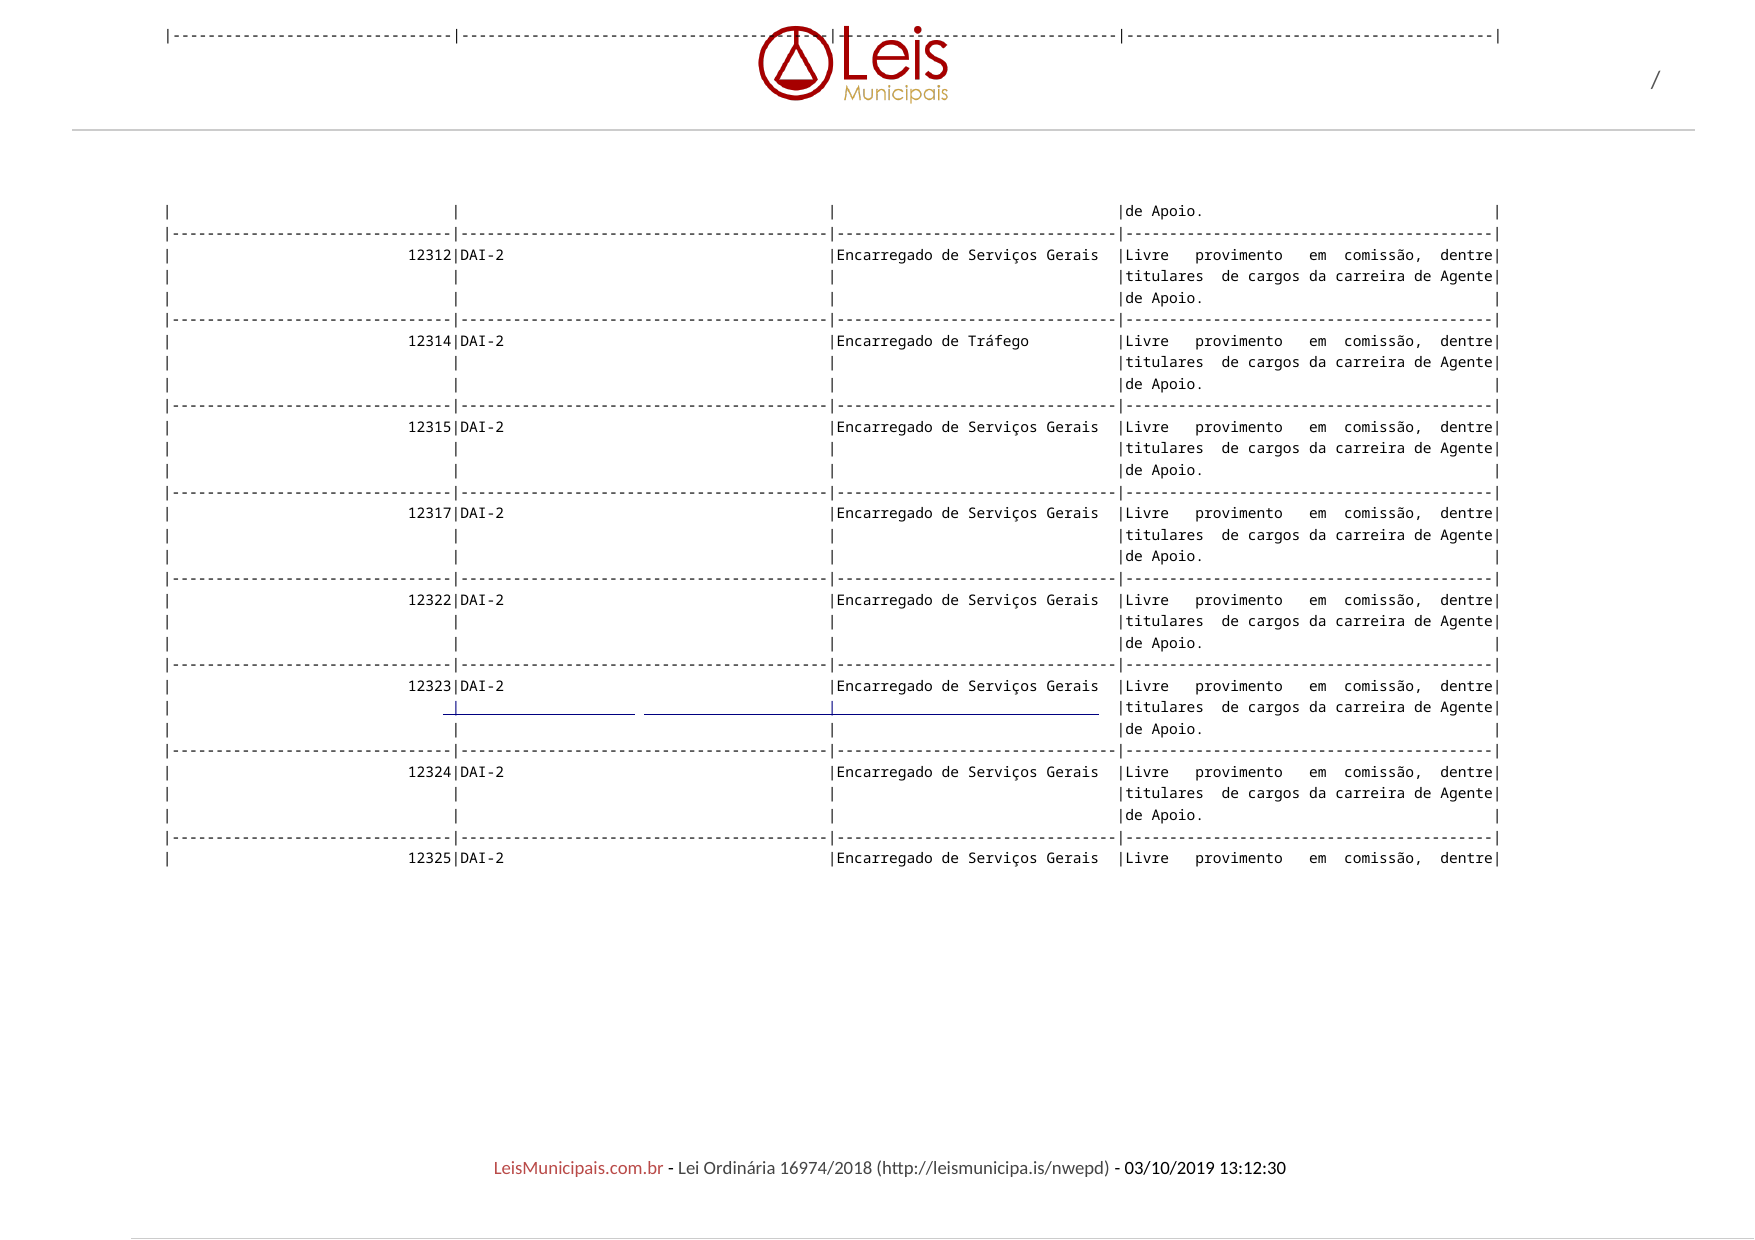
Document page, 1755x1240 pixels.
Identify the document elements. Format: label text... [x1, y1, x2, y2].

text | | | |de Apoio. | [163, 719, 1550, 738]
text |--------------------------------|------------------------------------------|--------------------------------|------------------------------------------| [163, 654, 1550, 674]
text | | | |de Apoio. | [163, 287, 1550, 307]
text | | | |de Apoio. | [163, 374, 1550, 393]
text | | | |de Apoio. | [163, 201, 1550, 221]
text |--------------------------------|------------------------------------------|--------------------------------|------------------------------------------| [163, 223, 1550, 243]
text | | | |titulares de cargos da carreira de Agente| [163, 697, 1550, 717]
text | | | |titulares de cargos da carreira de Agente| [163, 266, 1550, 286]
text | 12317|DAI-2 |Encarregado de Serviços Gerais |Livre provimento em comissão, dentre| [163, 503, 1550, 523]
text |--------------------------------|------------------------------------------|--------------------------------|------------------------------------------| [163, 826, 1550, 846]
text |--------------------------------|------------------------------------------|--------------------------------|------------------------------------------| [163, 568, 1550, 588]
text | | | |titulares de cargos da carreira de Agente| [163, 611, 1550, 631]
text |--------------------------------|------------------------------------------|--------------------------------|------------------------------------------| [163, 395, 1550, 415]
text | | | |de Apoio. | [163, 632, 1550, 652]
text | | | |titulares de cargos da carreira de Agente| [163, 783, 1550, 803]
text | 12314|DAI-2 |Encarregado de Tráfego |Livre provimento em comissão, dentre| [163, 331, 1550, 350]
text |--------------------------------|------------------------------------------|--------------------------------|------------------------------------------| [163, 481, 1550, 501]
text | 12315|DAI-2 |Encarregado de Serviços Gerais |Livre provimento em comissão, dentre| [163, 417, 1550, 437]
text | | | |titulares de cargos da carreira de Agente| [163, 524, 1550, 544]
text | | | |de Apoio. | [163, 546, 1550, 566]
text | 12312|DAI-2 |Encarregado de Serviços Gerais |Livre provimento em comissão, dentre| [163, 244, 1550, 264]
text | | | |de Apoio. | [163, 805, 1550, 825]
text | | | |titulares de cargos da carreira de Agente| [163, 438, 1550, 458]
text | | | |de Apoio. | [163, 460, 1550, 480]
text | 12322|DAI-2 |Encarregado de Serviços Gerais |Livre provimento em comissão, dentre| [163, 589, 1550, 609]
text |--------------------------------|------------------------------------------|--------------------------------|------------------------------------------| [163, 309, 1550, 329]
text |--------------------------------|------------------------------------------|--------------------------------|------------------------------------------| [163, 740, 1550, 760]
text | | | |titulares de cargos da carreira de Agente| [163, 352, 1550, 372]
text | 12324|DAI-2 |Encarregado de Serviços Gerais |Livre provimento em comissão, dentre| [163, 762, 1550, 782]
text | 12323|DAI-2 |Encarregado de Serviços Gerais |Livre provimento em comissão, dentre| [163, 676, 1550, 695]
text | 12325|DAI-2 |Encarregado de Serviços Gerais |Livre provimento em comissão, dentre| [163, 848, 1550, 868]
